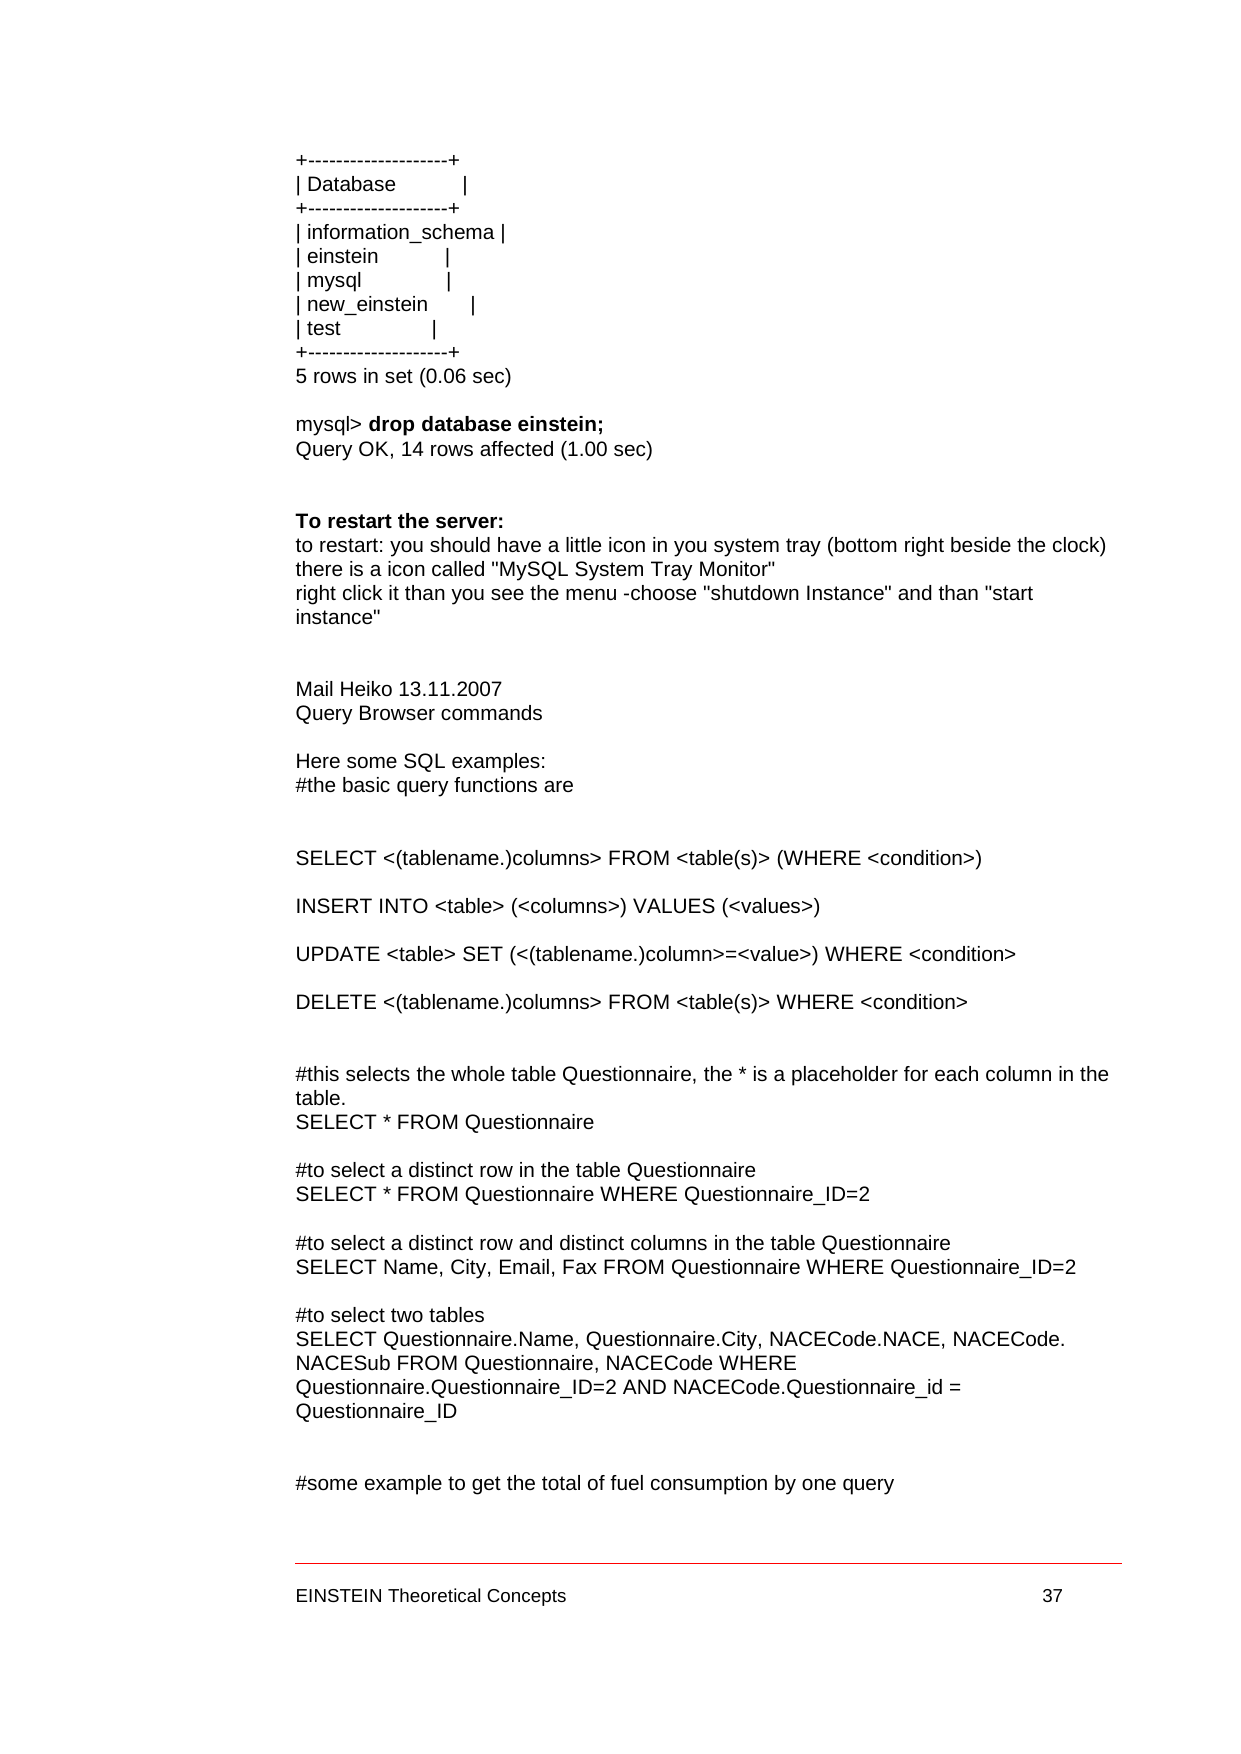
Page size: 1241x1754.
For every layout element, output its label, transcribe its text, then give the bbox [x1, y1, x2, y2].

text Here some SQL examples: #the basic query functions are SELECT <(tablename.)columns> FROM <table(s)> (WHERE <condition>) INSERT INTO <table> (<columns>) VALUES (<values>) UPDATE <table> SET (<(tablename.)column>=<value>) WHERE <condition> DELETE <(tablename.)columns> FROM <table(s)> WHERE <condition> #this selects the whole table Questionnaire, the * is a placeholder for each column in the table. SELECT * FROM Questionnaire #to select a distinct row in the table Questionnaire SELECT * FROM Questionnaire WHERE Questionnaire_ID=2 #to select a distinct row and distinct columns in the table Questionnaire SELECT Name, City, Email, Fax FROM Questionnaire WHERE Questionnaire_ID=2 #to select two tables SELECT Questionnaire.Name, Questionnaire.City, NACECode.NACE, NACECode. NACESub FROM Questionnaire, NACECode WHERE Questionnaire.Questionnaire_ID=2 AND NACECode.Questionnaire_id = Questionnaire_ID #some example to get the total of fuel consumption by one query [295, 749, 1122, 1519]
text Mail Heiko 13.11.2007 [295, 677, 1122, 701]
text mysql> drop database einstein; Query OK, 14 rows affected (1.00 sec) [295, 412, 1122, 484]
text Query Browser commands [295, 701, 1122, 725]
text to restart: you should have a little icon in you system tray (bottom right beside the clock) there is a icon called "MySQL System Tray Monitor" right click it than you see the menu -choose "shutdown Instance" and than "start instance" [295, 533, 1122, 629]
text To restart the server: [295, 509, 1122, 533]
text +--------------------+ | Database | +--------------------+ | information_schema | | einstein | | mysql | | new_einstein | | test | +--------------------+ 5 rows in set (0.06 sec) [295, 148, 1122, 388]
